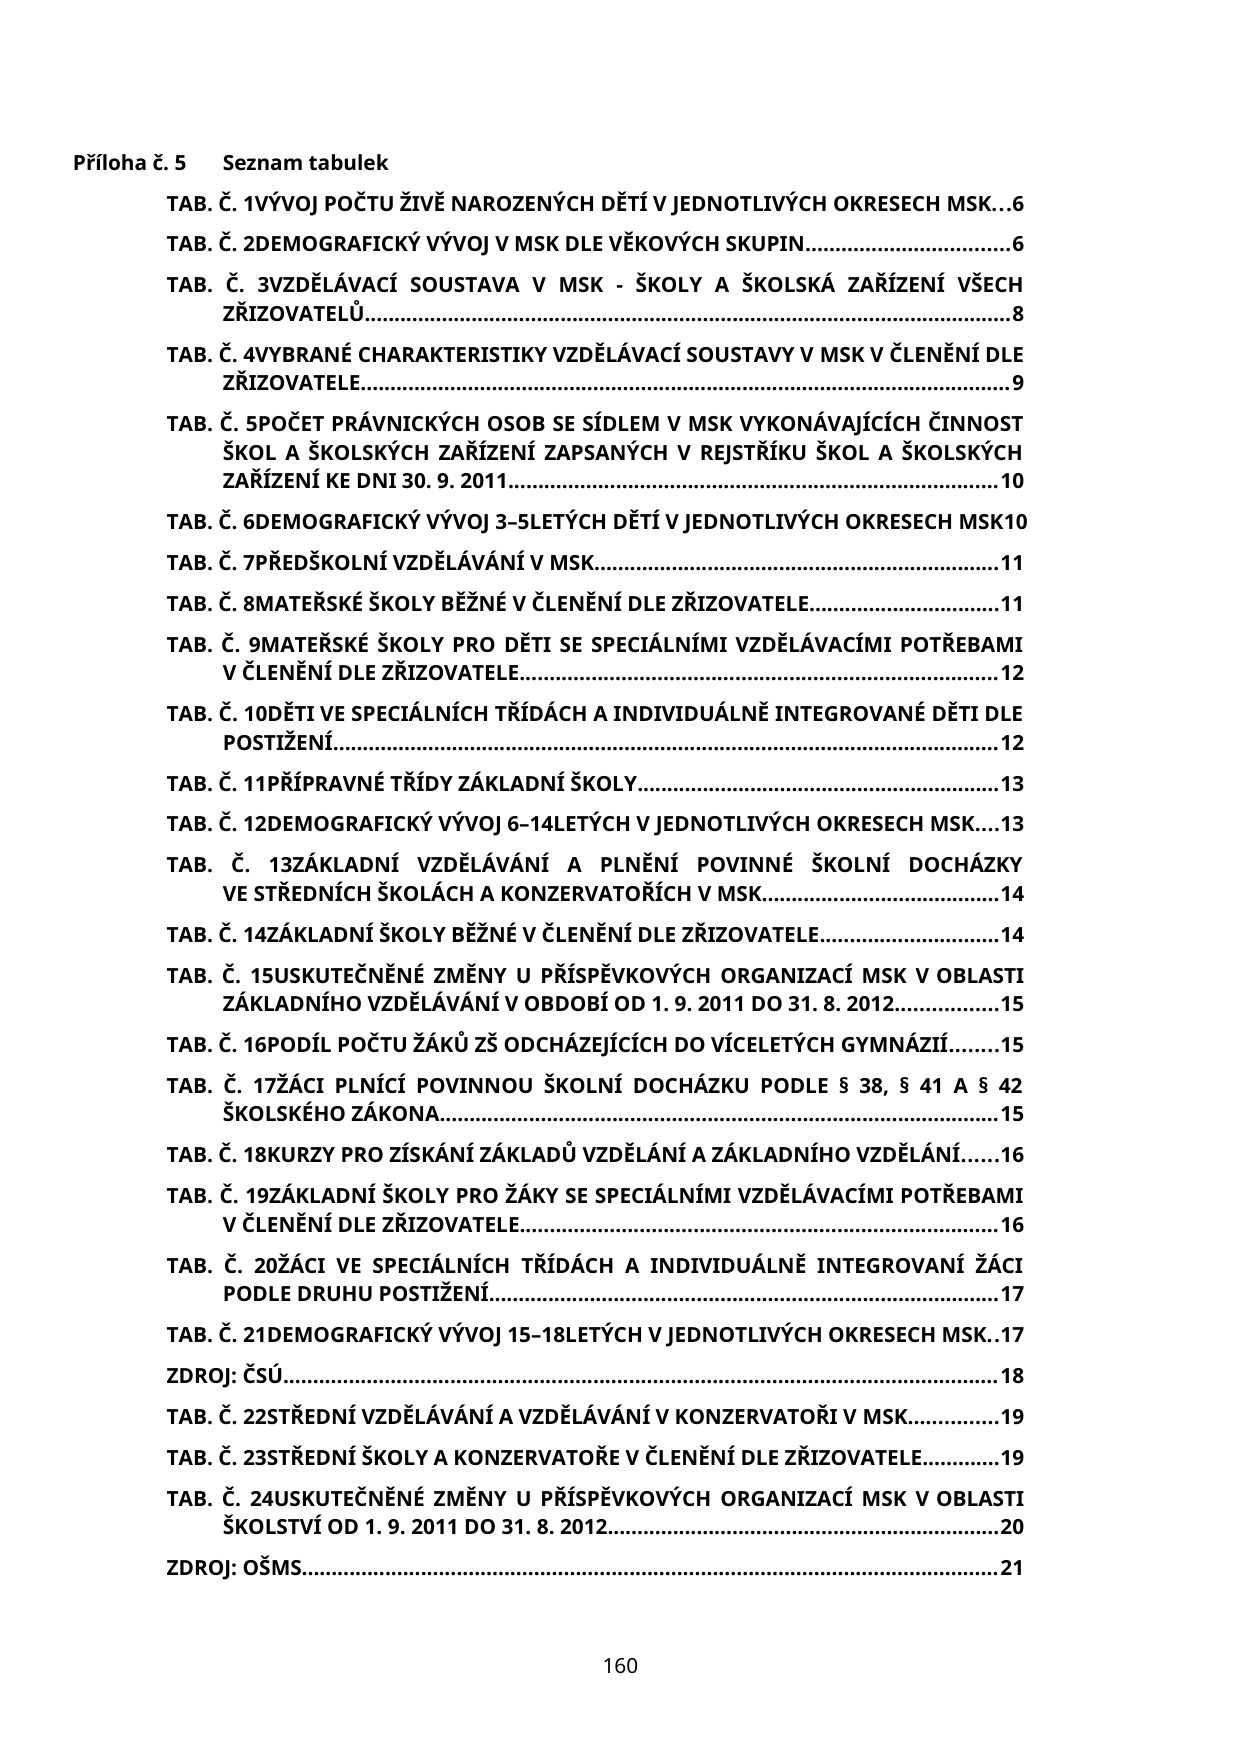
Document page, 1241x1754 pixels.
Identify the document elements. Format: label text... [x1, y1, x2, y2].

text Tab. č. 17Žáci plnící povinnou školní docházku podle § 38, § 41 a § 42 školského zákona 15 [166, 1071, 1024, 1128]
text Tab. č. 16Podíl počtu žáků ZŠ odcházejících do víceletých gymnázií 15 [166, 1030, 1024, 1059]
text Tab. č. 1Vývoj počtu živě narozených dětí v jednotlivých okresech MSK 6 [166, 189, 1024, 217]
text Tab. č. 10Děti ve speciálních třídách a individuálně integrované děti dle postižení 12 [166, 699, 1024, 756]
text Tab. č. 18Kurzy pro získání základů vzdělání a základního vzdělání 16 [166, 1141, 1024, 1169]
text Tab. č. 21Demografický vývoj 15–18letých v jednotlivých okresech MSK 17 [166, 1320, 1024, 1349]
text Tab. č. 11Přípravné třídy základní školy 13 [166, 769, 1024, 797]
text Zdroj: ČSÚ 18 [166, 1361, 1024, 1389]
text Tab. č. 5Počet právnických osob se sídlem v MSK vykonávajících činnost škol a školských zařízení zapsaných v rejstříku škol a školských zařízení ke dni 30. 9. 2011 10 [166, 409, 1024, 494]
text Tab. č. 23Střední školy a konzervatoře v členění dle zřizovatele 19 [166, 1443, 1024, 1471]
text Tab. č. 13Základní vzdělávání a plnění povinné školní docházky ve středních školách a konzervatořích v MSK 14 [166, 851, 1024, 907]
text Tab. č. 24Uskutečněné změny u příspěvkových organizací MSK v oblasti školství od 1. 9. 2011 do 31. 8. 2012 20 [166, 1484, 1024, 1541]
text Tab. č. 6Demografický vývoj 3–5letých dětí v jednotlivých okresech MSK 10 [166, 507, 1024, 536]
text Tab. č. 8Mateřské školy běžné v členění dle zřizovatele 11 [166, 589, 1024, 617]
text Tab. č. 20Žáci ve speciálních třídách a individuálně integrovaní žáci podle druhu postižení 17 [166, 1251, 1024, 1308]
text Zdroj: OŠMS 21 [166, 1553, 1024, 1582]
text Tab. č. 7Předškolní vzdělávání v MSK 11 [166, 548, 1024, 576]
text Tab. č. 15Uskutečněné změny u příspěvkových organizací MSK v oblasti základního vzdělávání v období od 1. 9. 2011 do 31. 8. 2012 15 [166, 961, 1024, 1018]
text Tab. č. 12Demografický vývoj 6–14letých v jednotlivých okresech MSK 13 [166, 809, 1024, 838]
list Seznam tabulek [73, 148, 1050, 176]
text Tab. č. 4Vybrané charakteristiky vzdělávací soustavy v MSK v členění dle zřizovatele 9 [166, 340, 1024, 397]
text Tab. č. 3Vzdělávací soustava v MSK - školy a školská zařízení všech zřizovatelů 8 [166, 271, 1024, 327]
text Tab. č. 2Demografický vývoj v MSK dle věkových skupin 6 [166, 229, 1024, 258]
text Tab. č. 9Mateřské školy pro děti se speciálními vzdělávacími potřebami v členění dle zřizovatele 12 [166, 630, 1024, 687]
text Tab. č. 19Základní školy pro žáky se speciálními vzdělávacími potřebami v členění dle zřizovatele 16 [166, 1181, 1024, 1238]
text Tab. č. 22Střední vzdělávání a vzdělávání v konzervatoři v MSK 19 [166, 1402, 1024, 1431]
text Tab. č. 14Základní školy běžné v členění dle zřizovatele 14 [166, 920, 1024, 948]
